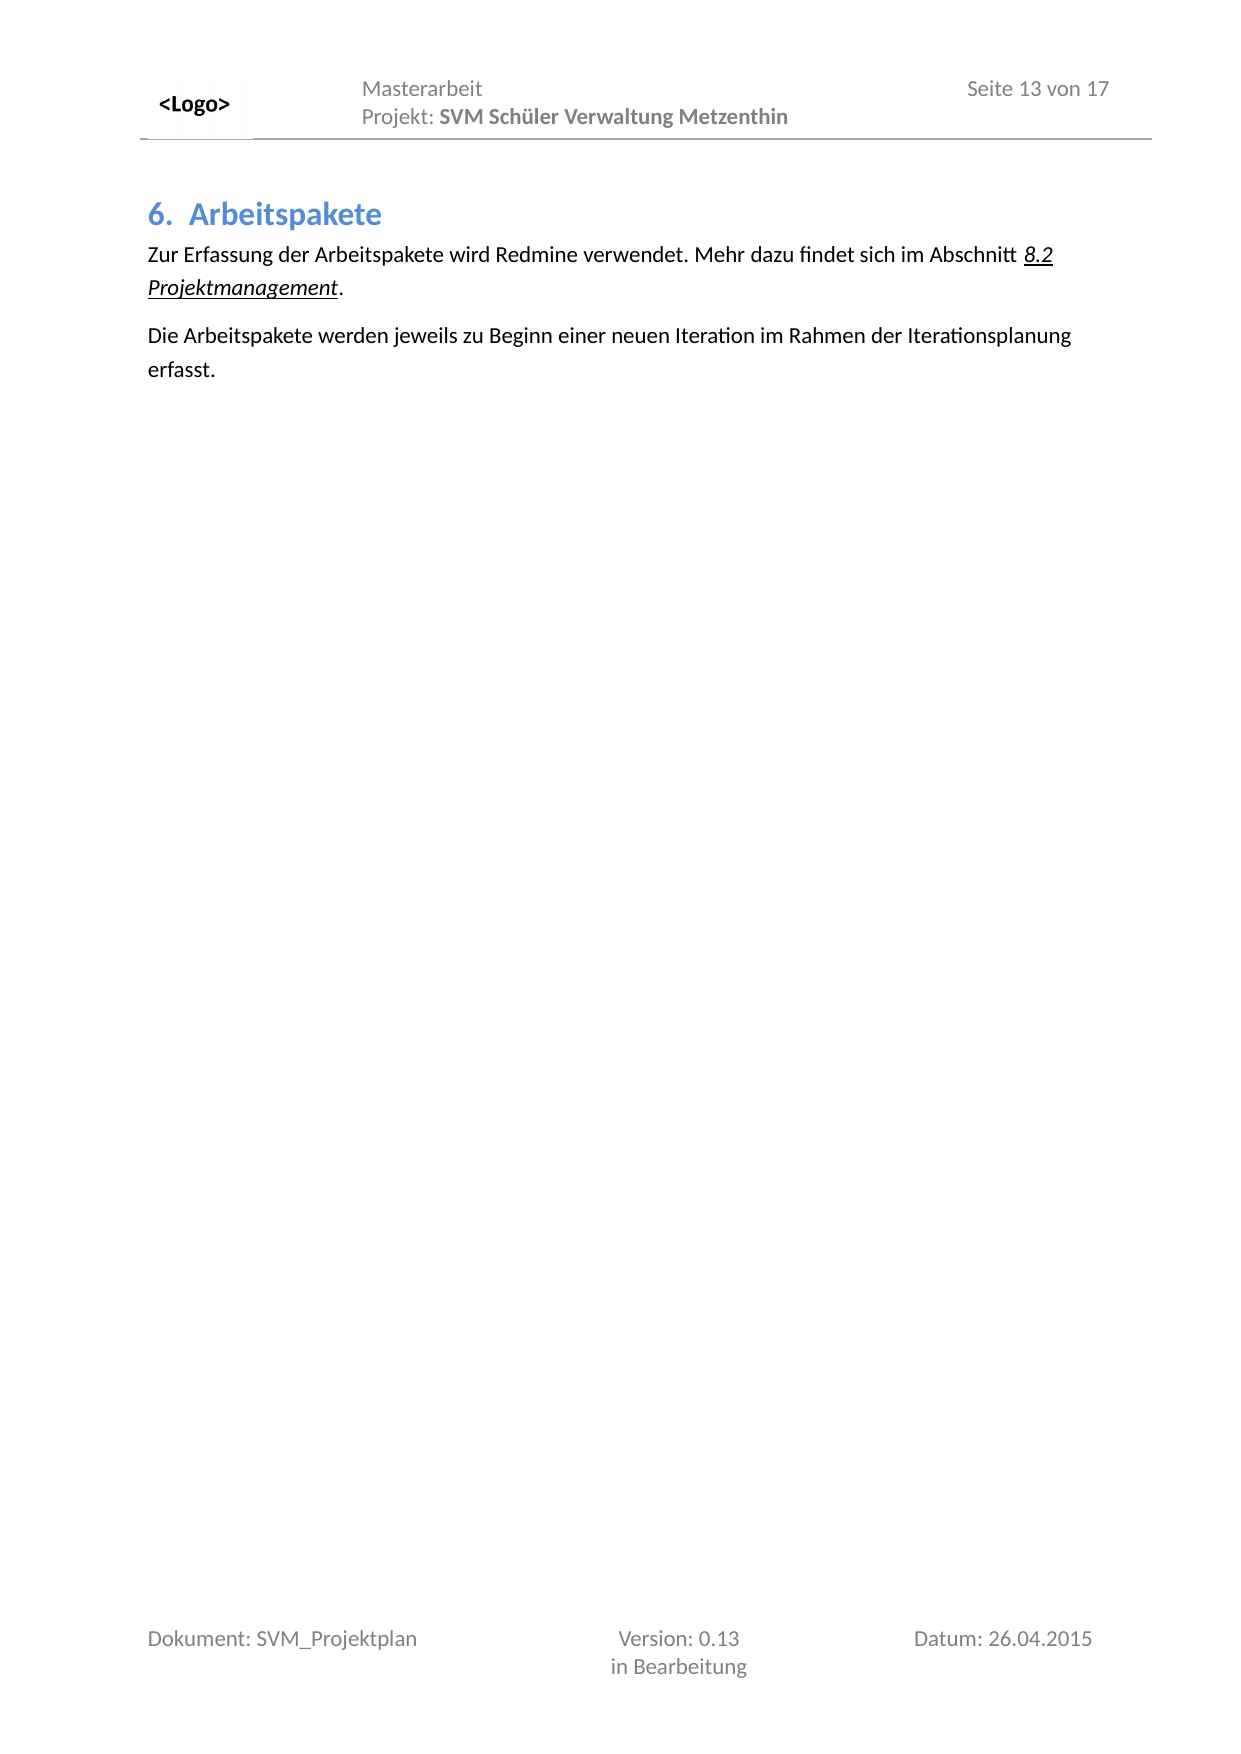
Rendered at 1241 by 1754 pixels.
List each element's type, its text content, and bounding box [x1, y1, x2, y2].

subtitle Arbeitspakete [148, 193, 1093, 234]
text Zur Erfassung der Arbeitspakete wird Redmine verwendet. Mehr dazu findet sich im Abschnitt 8.2 Projektmanagement. [148, 240, 1093, 301]
picture [147, 73, 254, 139]
text Die Arbeitspakete werden jeweils zu Beginn einer neuen Iteration im Rahmen der Iterationsplanung erfasst. [148, 322, 1093, 383]
